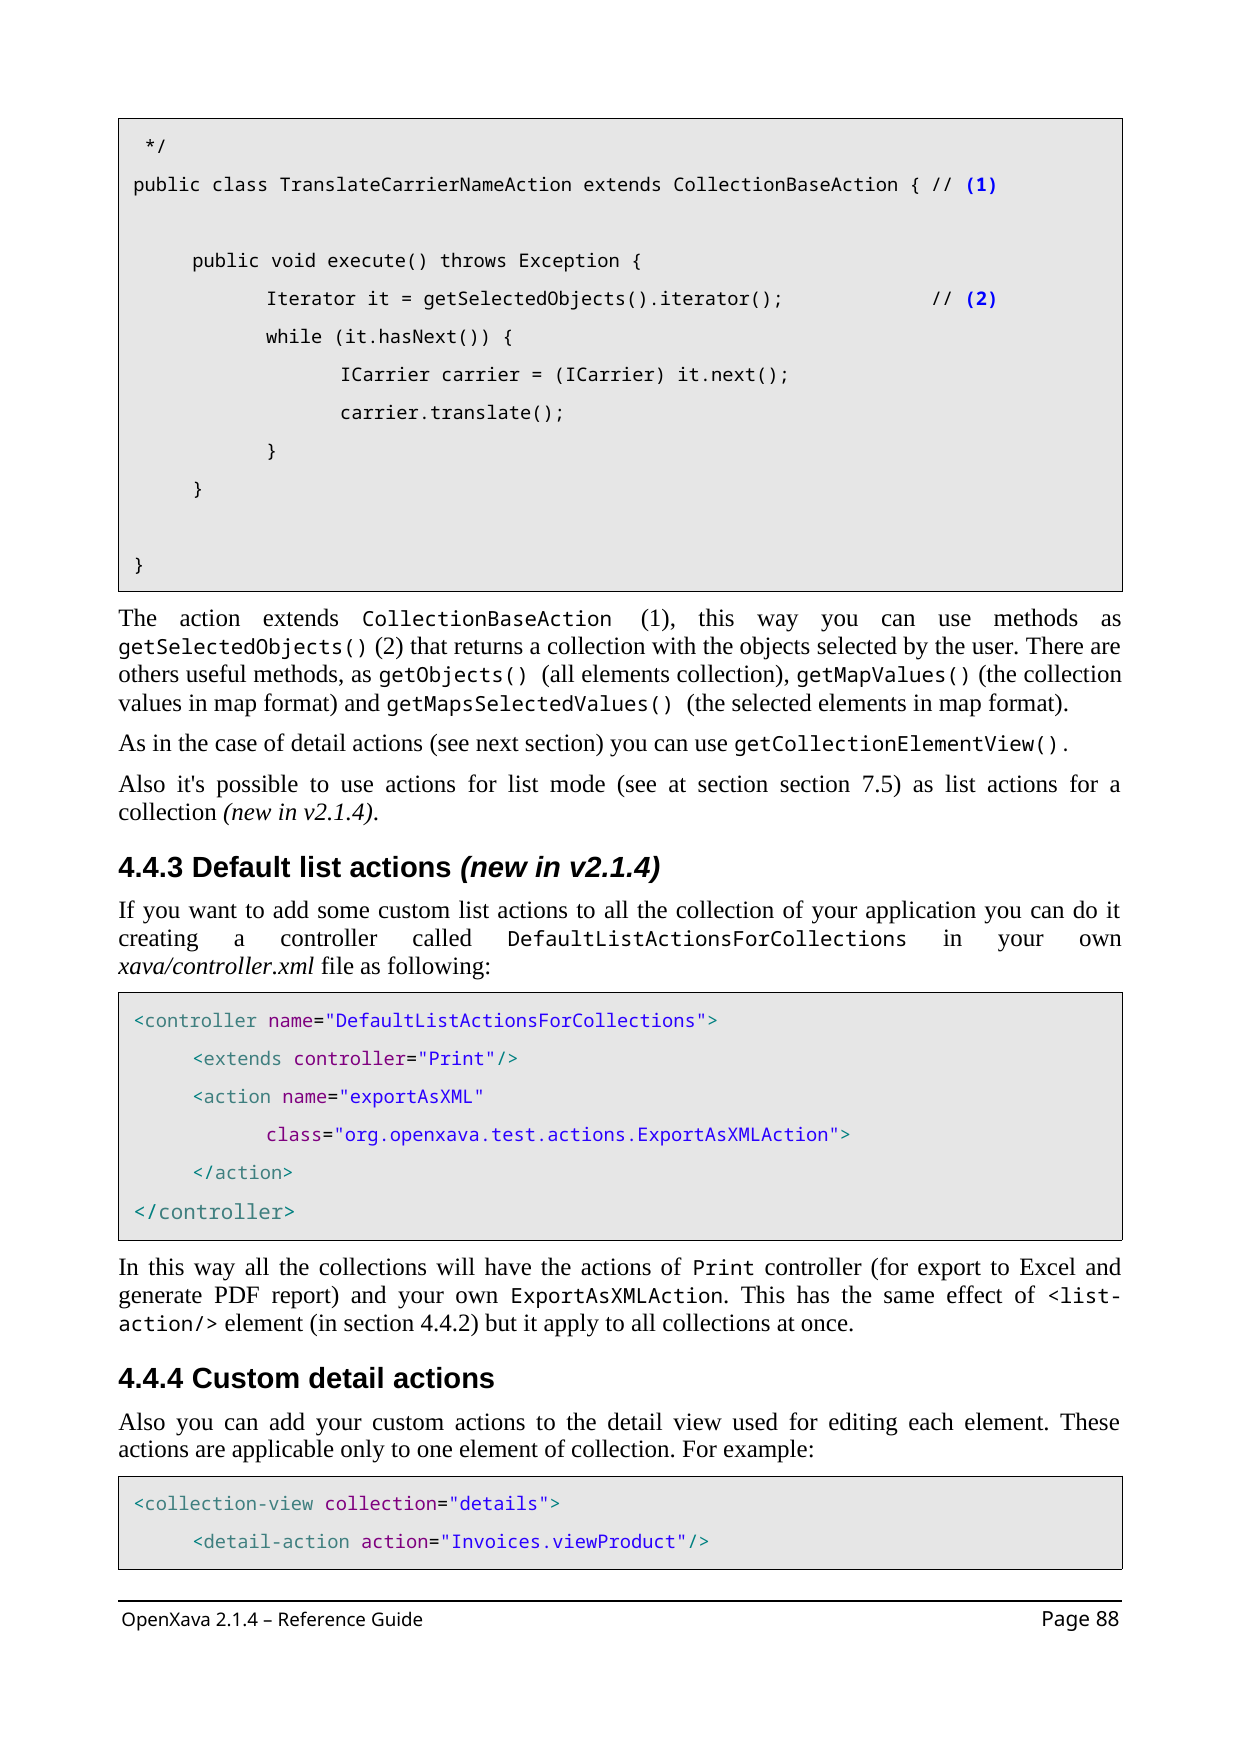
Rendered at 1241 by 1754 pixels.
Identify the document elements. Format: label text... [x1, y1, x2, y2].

text carrier.translate(); [119, 384, 1122, 422]
text <action name="exportAsXML" [119, 1068, 1122, 1106]
text As in the case of detail actions (see next section) you can use getCollectionElementView(). [118, 729, 1122, 758]
text The action extends CollectionBaseAction (1), this way you can use methods as getSelectedObjects() (2) that returns a collection with the objects selected by the user. There are others useful methods, as getObjects() (all elements collection), getMapValues() (the collection values in map format) and getMapsSelectedValues() (the selected elements in map format). [118, 604, 1122, 717]
text Also you can add your custom actions to the detail view used for editing each element. These actions are applicable only to one element of collection. For example: [118, 1408, 1122, 1463]
text <extends controller="Print"/> [119, 1030, 1122, 1068]
text Iterator it = getSelectedObjects().iterator(); // (2) [119, 270, 1122, 308]
subtitle Default list actions (new in v2.1.4) [118, 851, 1122, 883]
text public void execute() throws Exception { [119, 232, 1122, 270]
text */ [119, 119, 1122, 156]
text Also it's possible to use actions for list mode (see at section section 7.5) as list actions for a collection (new in v2.1.4). [118, 770, 1122, 826]
text } [119, 536, 1122, 591]
subtitle Custom detail actions [118, 1362, 1122, 1395]
text <controller name="DefaultListActionsForCollections"> [119, 993, 1122, 1030]
text If you want to add some custom list actions to all the collection of your application you can do it creating a controller called DefaultListActionsForCollections in your own xava/controller.xml file as following: [118, 896, 1122, 979]
text </controller> [119, 1182, 1122, 1240]
text } [119, 460, 1122, 498]
text ICarrier carrier = (ICarrier) it.next(); [119, 346, 1122, 384]
text In this way all the collections will have the actions of Print controller (for export to Excel and generate PDF report) and your own ExportAsXMLAction. This has the same effect of <list-action/> element (in section 4.4.2) but it apply to all collections at once. [118, 1253, 1122, 1337]
text </action> [119, 1144, 1122, 1182]
text public class TranslateCarrierNameAction extends CollectionBaseAction { // (1) [119, 156, 1122, 194]
text <detail-action action="Invoices.viewProduct"/> [119, 1513, 1122, 1569]
text } [119, 422, 1122, 460]
text class="org.openxava.test.actions.ExportAsXMLAction"> [119, 1106, 1122, 1144]
text while (it.hasNext()) { [119, 308, 1122, 346]
text <collection-view collection="details"> [119, 1477, 1122, 1513]
